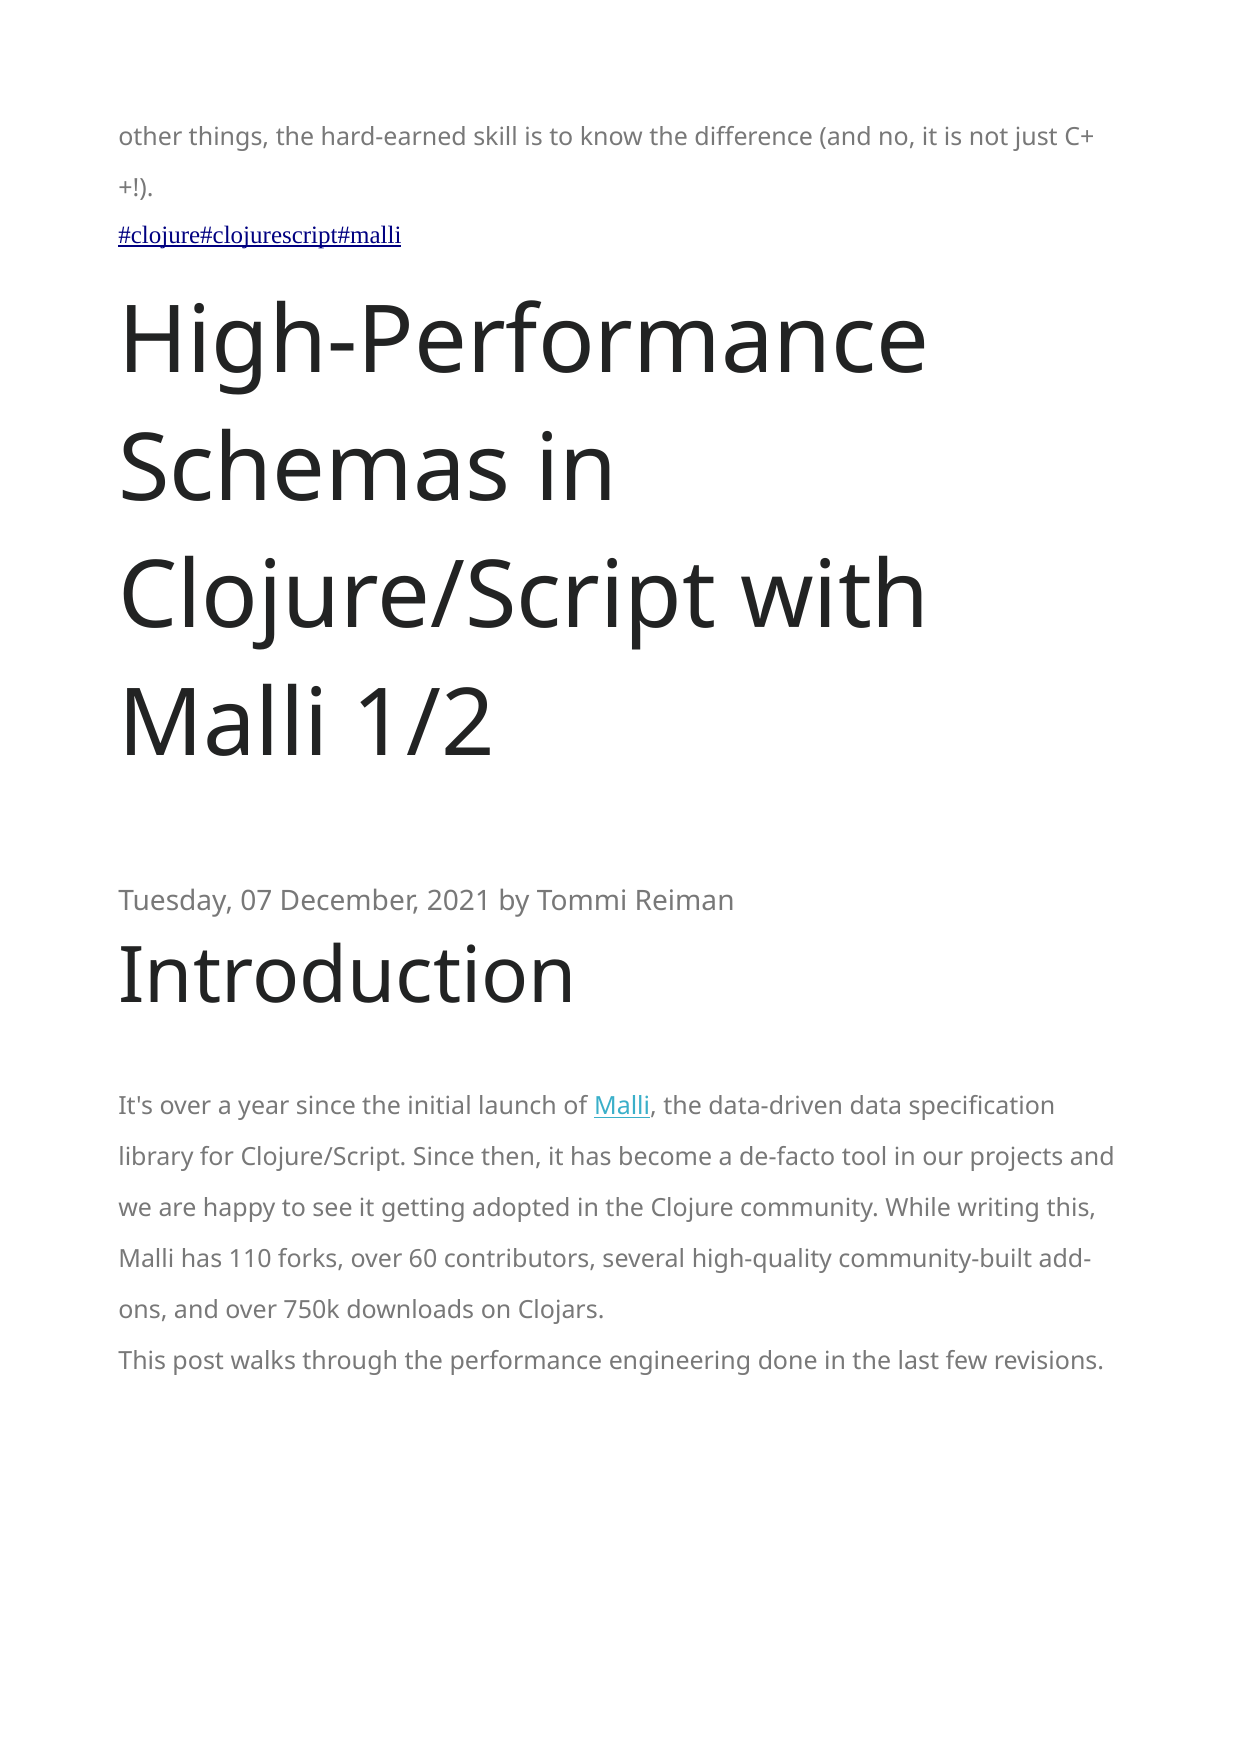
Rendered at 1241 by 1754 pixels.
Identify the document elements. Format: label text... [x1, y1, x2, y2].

subtitle Introduction [118, 919, 1122, 1025]
text other things, the hard-earned skill is to know the difference (and no, it is not just C++!). [118, 118, 1122, 203]
text #clojure#clojurescript#malli [118, 220, 1103, 249]
text High-Performance Schemas in Clojure/Script with Malli 1/2 [118, 272, 1122, 783]
text Tuesday, 07 December, 2021 by Tommi Reiman [118, 877, 1122, 919]
text It's over a year since the initial launch of Malli, the data-driven data specification library for Clojure/Script. Since then, it has become a de-facto tool in our projects and we are happy to see it getting adopted in the Clojure community. While writing this, Malli has 110 forks, over 60 contributors, several high-quality community-built add-ons, and over 750k downloads on Clojars. [118, 1088, 1122, 1326]
text This post walks through the performance engineering done in the last few revisions. [118, 1343, 1122, 1377]
